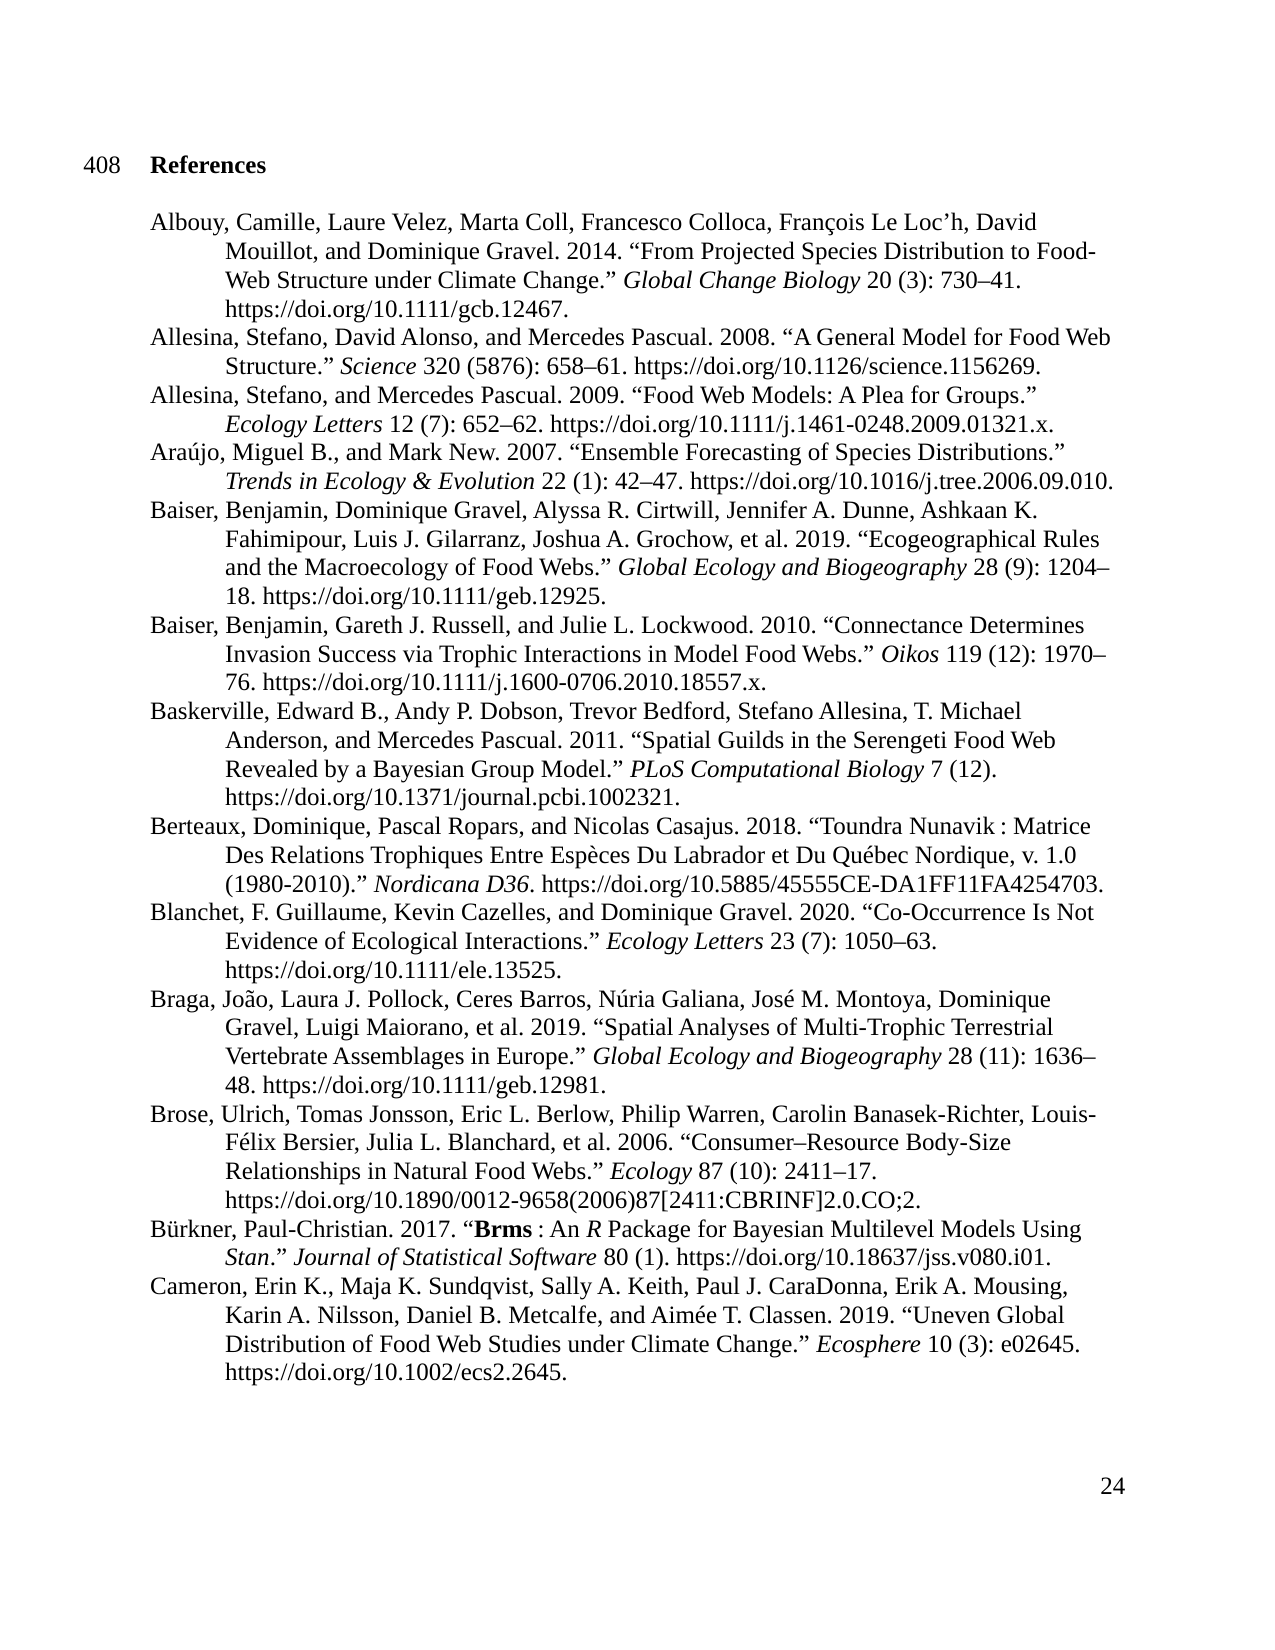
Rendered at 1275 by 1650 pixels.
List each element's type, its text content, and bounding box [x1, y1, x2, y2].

text Blanchet, F. Guillaume, Kevin Cazelles, and Dominique Gravel. 2020. “Co-Occurrence Is Not Evidence of Ecological Interactions.” Ecology Letters 23 (7): 1050–63. https://doi.org/10.1111/ele.13525. [150, 897, 1125, 984]
text Cameron, Erin K., Maja K. Sundqvist, Sally A. Keith, Paul J. CaraDonna, Erik A. Mousing, Karin A. Nilsson, Daniel B. Metcalfe, and Aimée T. Classen. 2019. “Uneven Global Distribution of Food Web Studies under Climate Change.” Ecosphere 10 (3): e02645. https://doi.org/10.1002/ecs2.2645. [150, 1271, 1125, 1386]
text Brose, Ulrich, Tomas Jonsson, Eric L. Berlow, Philip Warren, Carolin Banasek-Richter, Louis-Félix Bersier, Julia L. Blanchard, et al. 2006. “Consumer–Resource Body-Size Relationships in Natural Food Webs.” Ecology 87 (10): 2411–17. https://doi.org/10.1890/0012-9658(2006)87[2411:CBRINF]2.0.CO;2. [150, 1099, 1125, 1214]
text Braga, João, Laura J. Pollock, Ceres Barros, Núria Galiana, José M. Montoya, Dominique Gravel, Luigi Maiorano, et al. 2019. “Spatial Analyses of Multi-Trophic Terrestrial Vertebrate Assemblages in Europe.” Global Ecology and Biogeography 28 (11): 1636–48. https://doi.org/10.1111/geb.12981. [150, 984, 1125, 1099]
text Baiser, Benjamin, Gareth J. Russell, and Julie L. Lockwood. 2010. “Connectance Determines Invasion Success via Trophic Interactions in Model Food Webs.” Oikos 119 (12): 1970–76. https://doi.org/10.1111/j.1600-0706.2010.18557.x. [150, 610, 1125, 696]
text Araújo, Miguel B., and Mark New. 2007. “Ensemble Forecasting of Species Distributions.” Trends in Ecology & Evolution 22 (1): 42–47. https://doi.org/10.1016/j.tree.2006.09.010. [150, 437, 1125, 495]
text References [150, 150, 1125, 179]
text Albouy, Camille, Laure Velez, Marta Coll, Francesco Colloca, François Le Loc’h, David Mouillot, and Dominique Gravel. 2014. “From Projected Species Distribution to Food-Web Structure under Climate Change.” Global Change Biology 20 (3): 730–41. https://doi.org/10.1111/gcb.12467. [150, 207, 1125, 322]
text Berteaux, Dominique, Pascal Ropars, and Nicolas Casajus. 2018. “Toundra Nunavik : Matrice Des Relations Trophiques Entre Espèces Du Labrador et Du Québec Nordique, v. 1.0 (1980-2010).” Nordicana D36. https://doi.org/10.5885/45555CE-DA1FF11FA4254703. [150, 811, 1125, 897]
text Allesina, Stefano, and Mercedes Pascual. 2009. “Food Web Models: A Plea for Groups.” Ecology Letters 12 (7): 652–62. https://doi.org/10.1111/j.1461-0248.2009.01321.x. [150, 380, 1125, 437]
text Allesina, Stefano, David Alonso, and Mercedes Pascual. 2008. “A General Model for Food Web Structure.” Science 320 (5876): 658–61. https://doi.org/10.1126/science.1156269. [150, 322, 1125, 380]
text Baiser, Benjamin, Dominique Gravel, Alyssa R. Cirtwill, Jennifer A. Dunne, Ashkaan K. Fahimipour, Luis J. Gilarranz, Joshua A. Grochow, et al. 2019. “Ecogeographical Rules and the Macroecology of Food Webs.” Global Ecology and Biogeography 28 (9): 1204–18. https://doi.org/10.1111/geb.12925. [150, 495, 1125, 610]
text Baskerville, Edward B., Andy P. Dobson, Trevor Bedford, Stefano Allesina, T. Michael Anderson, and Mercedes Pascual. 2011. “Spatial Guilds in the Serengeti Food Web Revealed by a Bayesian Group Model.” PLoS Computational Biology 7 (12). https://doi.org/10.1371/journal.pcbi.1002321. [150, 696, 1125, 811]
text Bürkner, Paul-Christian. 2017. “Brms : An R Package for Bayesian Multilevel Models Using Stan.” Journal of Statistical Software 80 (1). https://doi.org/10.18637/jss.v080.i01. [150, 1214, 1125, 1271]
